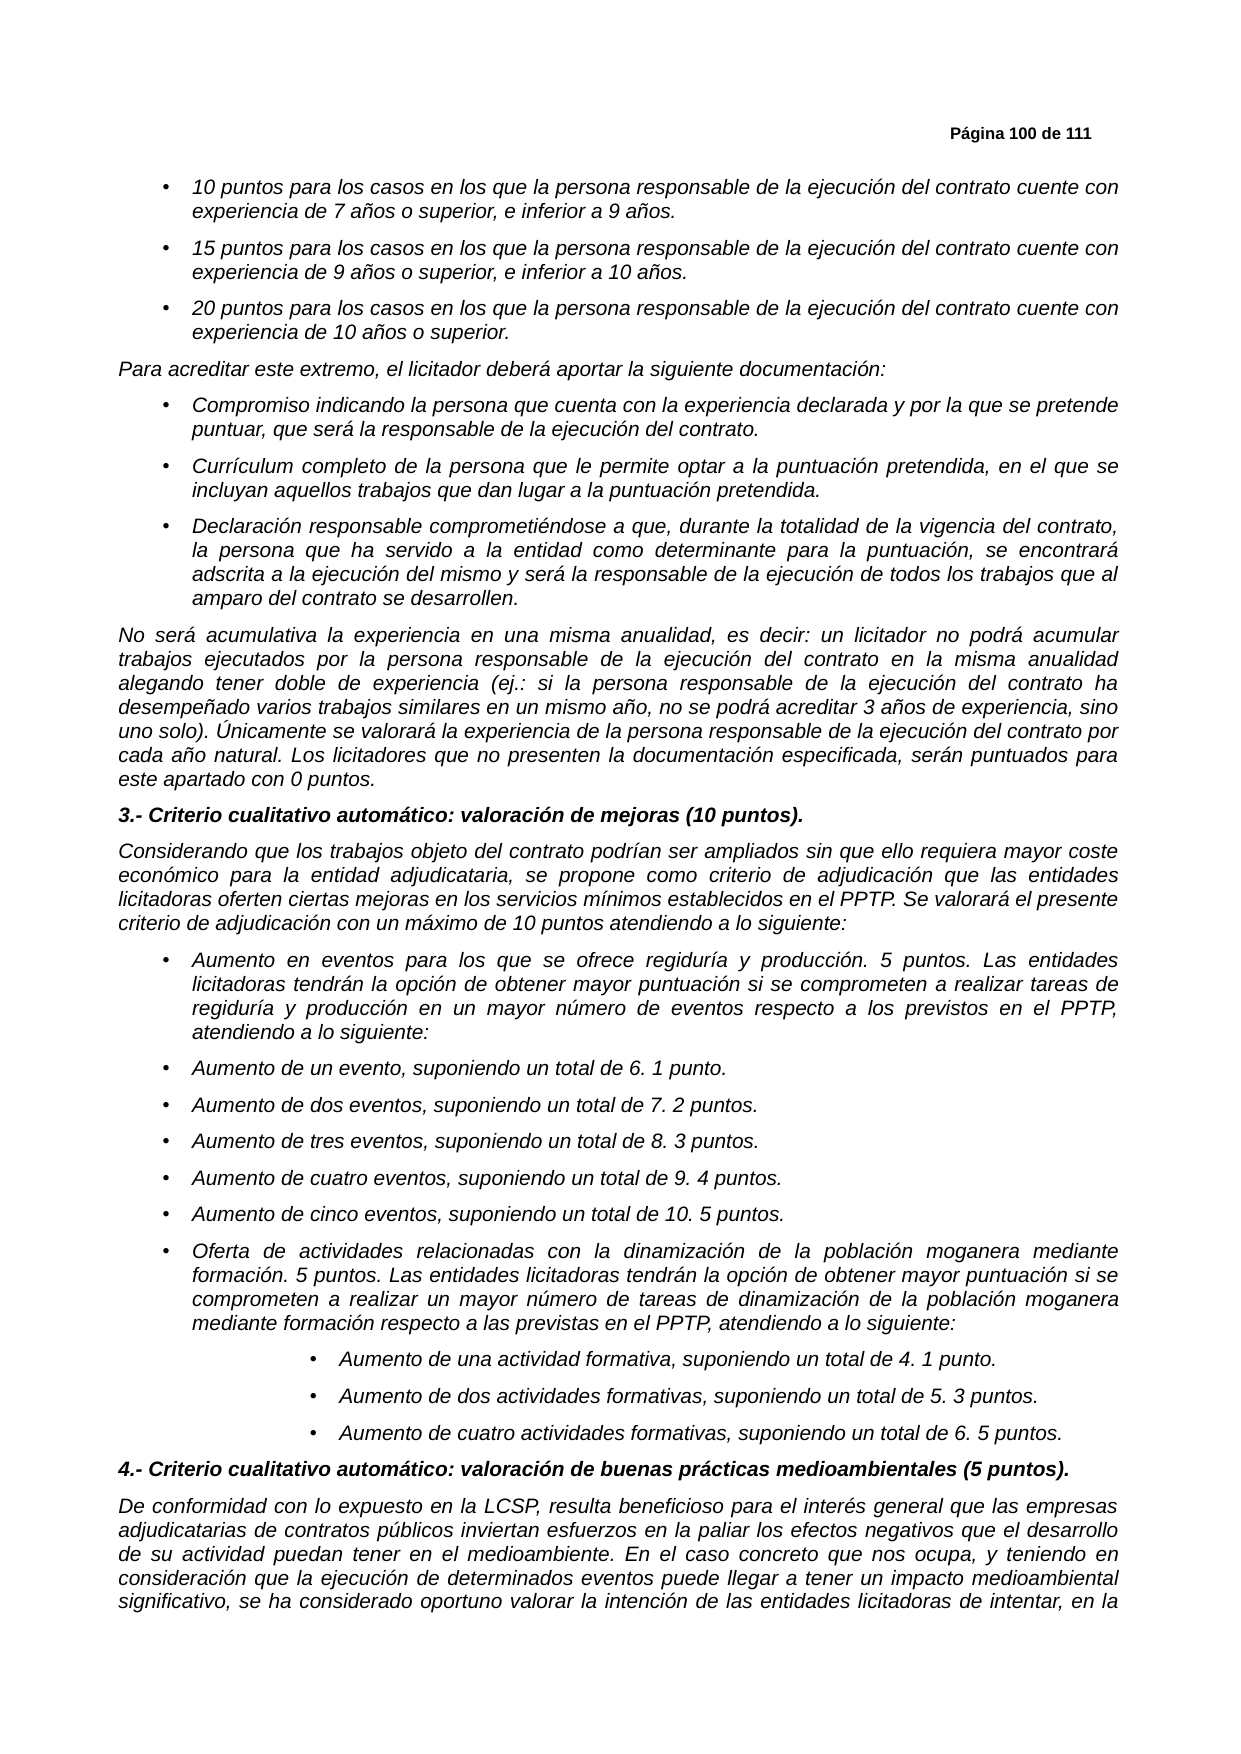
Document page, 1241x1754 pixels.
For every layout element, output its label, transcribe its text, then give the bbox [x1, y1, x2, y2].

list Aumento en eventos para los que se ofrece regiduría y producción. 5 puntos. Las entidades licitadoras tendrán la opción de obtener mayor puntuación si se comprometen a realizar tareas de regiduría y producción en un mayor número de eventos respecto a los previstos en el PPTP, atendiendo a lo siguiente: [162, 948, 1122, 1043]
list Aumento de dos actividades formativas, suponiendo un total de 5. 3 puntos. [309, 1384, 1122, 1408]
text De conformidad con lo expuesto en la LCSP, resulta beneficioso para el interés general que las empresas adjudicatarias de contratos públicos inviertan esfuerzos en la paliar los efectos negativos que el desarrollo de su actividad puedan tener en el medioambiente. En el caso concreto que nos ocupa, y teniendo en consideración que la ejecución de determinados eventos puede llegar a tener un impacto medioambiental significativo, se ha considerado oportuno valorar la intención de las entidades licitadoras de intentar, en la [118, 1493, 1122, 1613]
list Aumento de una actividad formativa, suponiendo un total de 4. 1 punto. [309, 1347, 1122, 1371]
text 3.- Criterio cualitativo automático: valoración de mejoras (10 puntos). [118, 803, 1122, 827]
list Aumento de cuatro actividades formativas, suponiendo un total de 6. 5 puntos. [309, 1420, 1122, 1444]
text Para acreditar este extremo, el licitador deberá aportar la siguiente documentación: [118, 357, 1122, 381]
list Oferta de actividades relacionadas con la dinamización de la población moganera mediante formación. 5 puntos. Las entidades licitadoras tendrán la opción de obtener mayor puntuación si se comprometen a realizar un mayor número de tareas de dinamización de la población moganera mediante formación respecto a las previstas en el PPTP, atendiendo a lo siguiente: [162, 1239, 1122, 1335]
list Aumento de cinco eventos, suponiendo un total de 10. 5 puntos. [162, 1202, 1122, 1226]
list Aumento de tres eventos, suponiendo un total de 8. 3 puntos. [162, 1129, 1122, 1153]
list Aumento de dos eventos, suponiendo un total de 7. 2 puntos. [162, 1093, 1122, 1117]
list Currículum completo de la persona que le permite optar a la puntuación pretendida, en el que se incluyan aquellos trabajos que dan lugar a la puntuación pretendida. [162, 454, 1122, 502]
text Considerando que los trabajos objeto del contrato podrían ser ampliados sin que ello requiera mayor coste económico para la entidad adjudicataria, se propone como criterio de adjudicación que las entidades licitadoras oferten ciertas mejoras en los servicios mínimos establecidos en el PPTP. Se valorará el presente criterio de adjudicación con un máximo de 10 puntos atendiendo a lo siguiente: [118, 839, 1122, 935]
list Compromiso indicando la persona que cuenta con la experiencia declarada y por la que se pretende puntuar, que será la responsable de la ejecución del contrato. [162, 393, 1122, 441]
list 20 puntos para los casos en los que la persona responsable de la ejecución del contrato cuente con experiencia de 10 años o superior. [162, 296, 1122, 344]
text 4.- Criterio cualitativo automático: valoración de buenas prácticas medioambientales (5 puntos). [118, 1457, 1122, 1481]
list 10 puntos para los casos en los que la persona responsable de la ejecución del contrato cuente con experiencia de 7 años o superior, e inferior a 9 años. [162, 175, 1122, 223]
list Declaración responsable comprometiéndose a que, durante la totalidad de la vigencia del contrato, la persona que ha servido a la entidad como determinante para la puntuación, se encontrará adscrita a la ejecución del mismo y será la responsable de la ejecución de todos los trabajos que al amparo del contrato se desarrollen. [162, 514, 1122, 610]
list 15 puntos para los casos en los que la persona responsable de la ejecución del contrato cuente con experiencia de 9 años o superior, e inferior a 10 años. [162, 236, 1122, 284]
text No será acumulativa la experiencia en una misma anualidad, es decir: un licitador no podrá acumular trabajos ejecutados por la persona responsable de la ejecución del contrato en la misma anualidad alegando tener doble de experiencia (ej.: si la persona responsable de la ejecución del contrato ha desempeñado varios trabajos similares en un mismo año, no se podrá acreditar 3 años de experiencia, sino uno solo). Únicamente se valorará la experiencia de la persona responsable de la ejecución del contrato por cada año natural. Los licitadores que no presenten la documentación especificada, serán puntuados para este apartado con 0 puntos. [118, 623, 1122, 790]
list Aumento de un evento, suponiendo un total de 6. 1 punto. [162, 1056, 1122, 1080]
list Aumento de cuatro eventos, suponiendo un total de 9. 4 puntos. [162, 1166, 1122, 1190]
